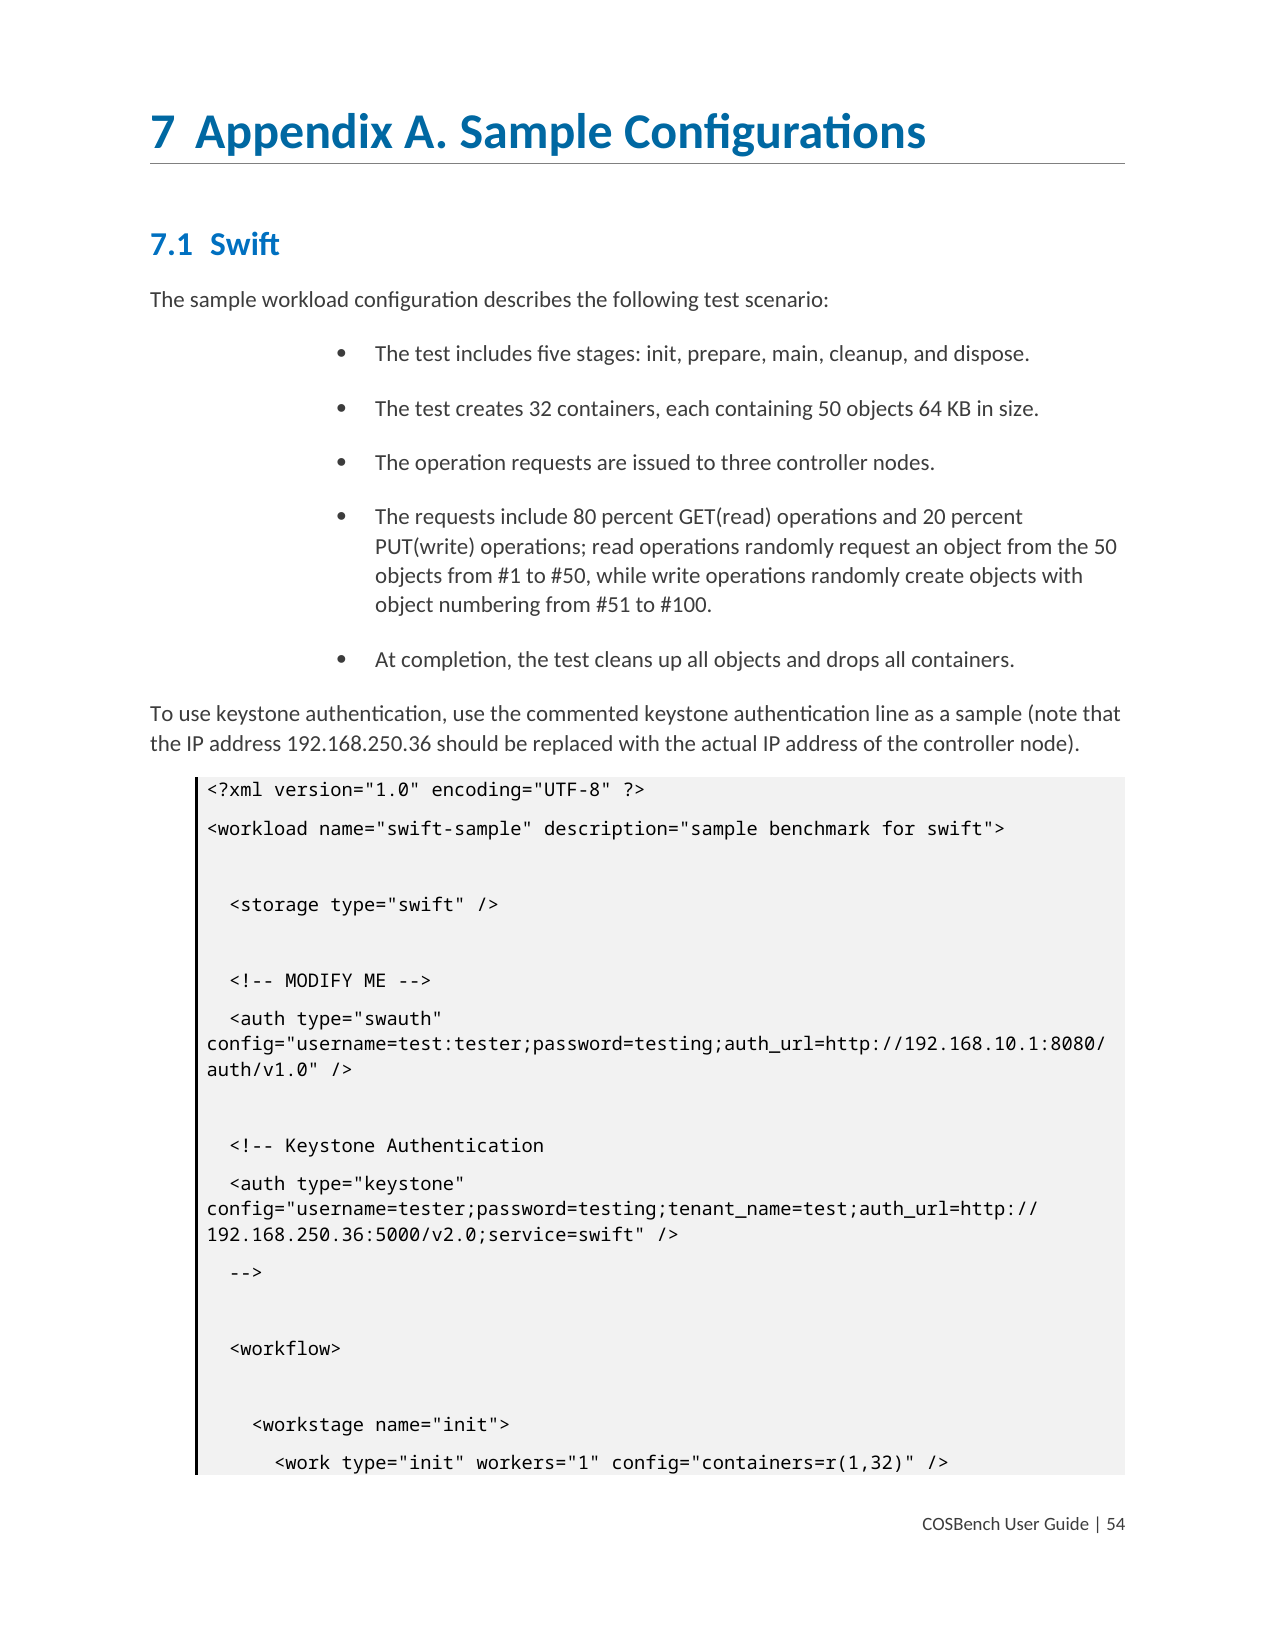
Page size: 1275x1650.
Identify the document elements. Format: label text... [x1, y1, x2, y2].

text The sample workload configuration describes the following test scenario: [150, 285, 1125, 313]
text <?xml version="1.0" encoding="UTF-8" ?> [198, 777, 1125, 802]
text <workload name="swift-sample" description="sample benchmark for swift"> [198, 815, 1125, 840]
text <!-- Keystone Authentication [198, 1132, 1125, 1157]
text <!-- MODIFY ME --> [198, 967, 1125, 992]
subtitle Appendix A. Sample Configurations [150, 100, 1125, 163]
text <workstage name="init"> [198, 1411, 1125, 1437]
list The operation requests are issued to three controller nodes. [337, 448, 1125, 476]
text <work type="init" workers="1" config="containers=r(1,32)" /> [198, 1449, 1125, 1475]
text To use keystone authentication, use the commented keystone authentication line as a sample (note that the IP address 192.168.250.36 should be replaced with the actual IP address of the controller node). [150, 699, 1125, 757]
text <auth type="swauth" config="username=test:tester;password=testing;auth_url=http://192.168.10.1:8080/auth/v1.0" /> [198, 1005, 1125, 1081]
text --> [198, 1259, 1125, 1284]
subtitle Swift [150, 223, 1125, 264]
list The test creates 32 containers, each containing 50 objects 64 KB in size. [337, 394, 1125, 422]
text <workflow> [198, 1335, 1125, 1361]
list The requests include 80 percent GET(read) operations and 20 percent PUT(write) operations; read operations randomly request an object from the 50 objects from #1 to #50, while write operations randomly create objects with object numbering from #51 to #100. [337, 502, 1125, 618]
list The test includes five stages: init, prepare, main, cleanup, and dispose. [337, 339, 1125, 367]
list At completion, the test cleans up all objects and drops all containers. [337, 645, 1125, 673]
text <storage type="swift" /> [198, 891, 1125, 916]
text <auth type="keystone" config="username=tester;password=testing;tenant_name=test;auth_url=http://192.168.250.36:5000/v2.0;service=swift" /> [198, 1170, 1125, 1247]
